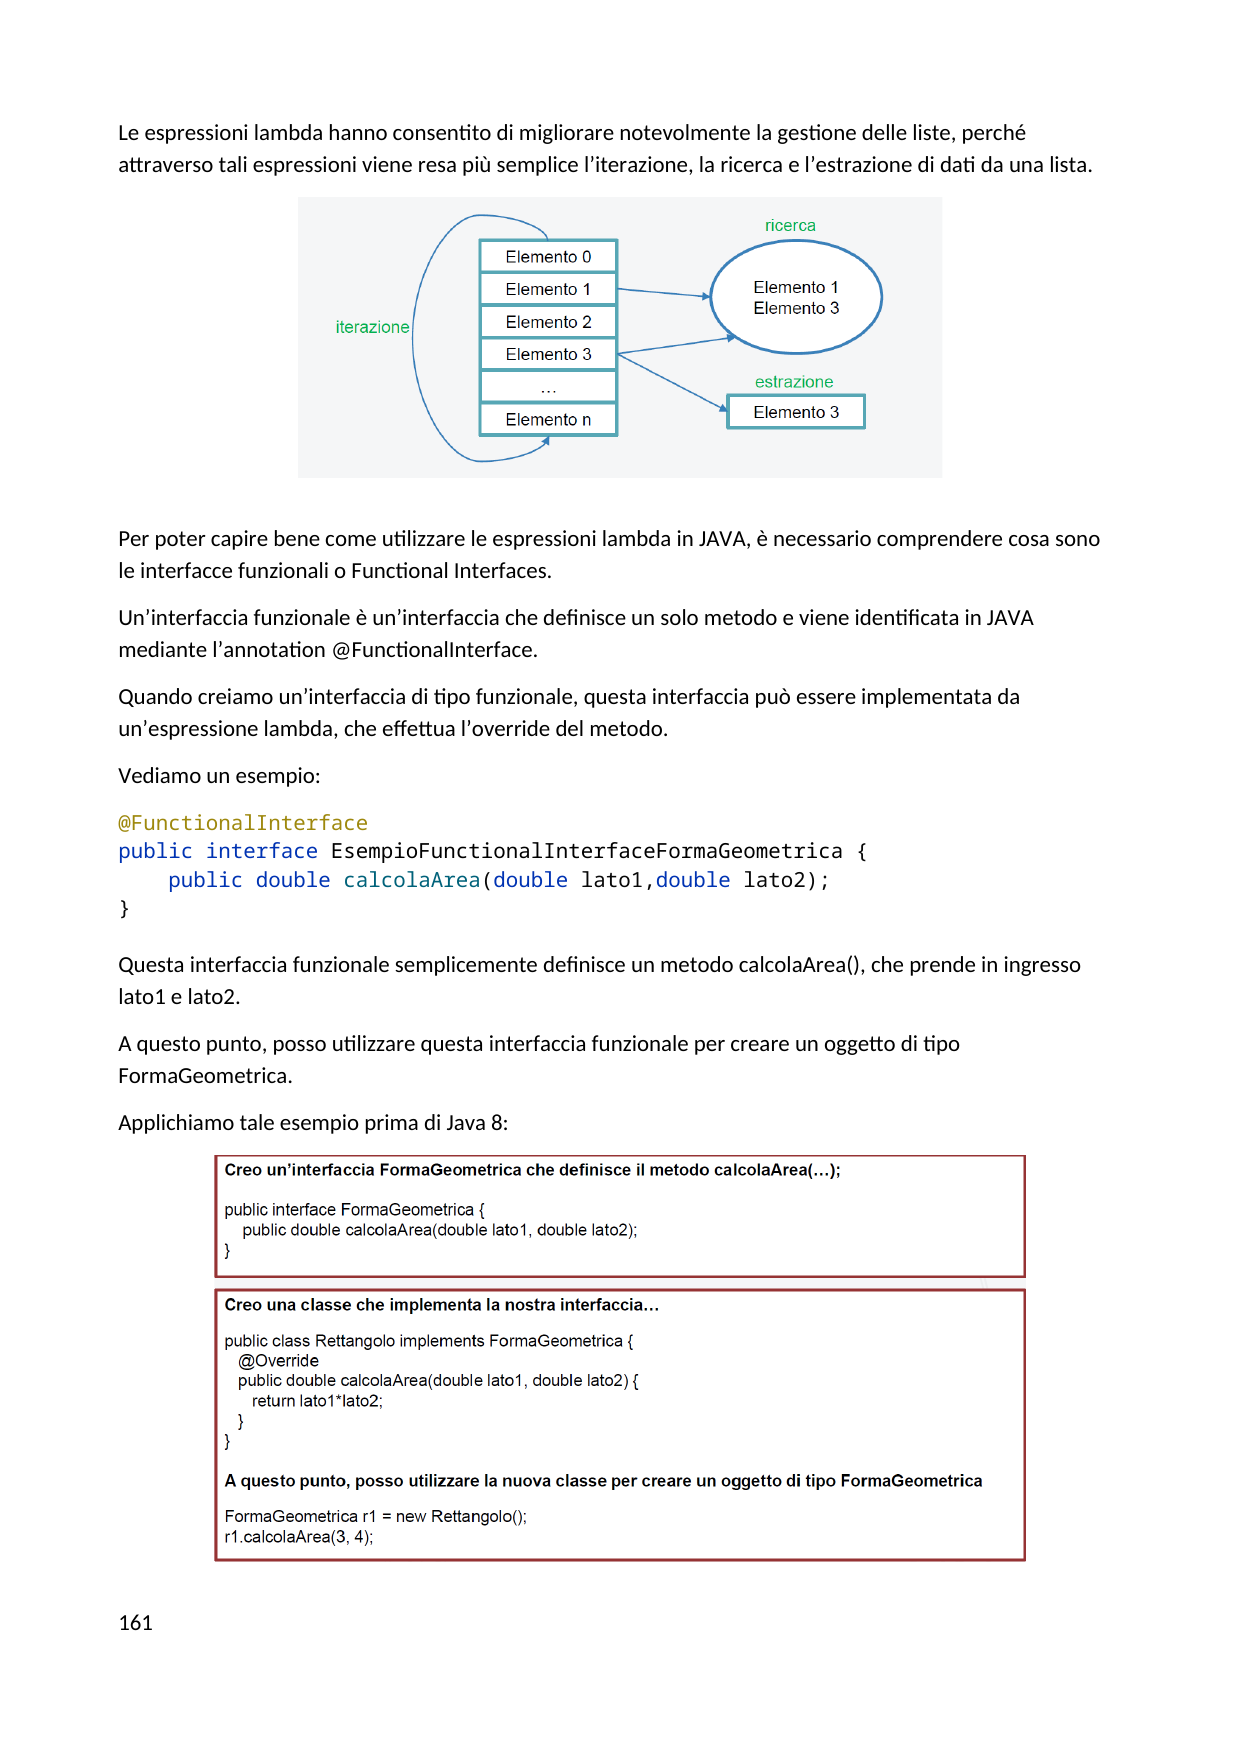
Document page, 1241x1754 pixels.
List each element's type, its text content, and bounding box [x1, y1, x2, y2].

text Quando creiamo un’interfaccia di tipo funzionale, questa interfaccia può essere implementata da un’espressione lambda, che effettua l’override del metodo. [118, 682, 1122, 743]
text Vediamo un esempio: [118, 761, 1122, 789]
picture [214, 1155, 1026, 1562]
text Per poter capire bene come utilizzare le espressioni lambda in JAVA, è necessario comprendere cosa sono le interfacce funzionali o Functional Interfaces. [118, 524, 1122, 585]
text Le espressioni lambda hanno consentito di migliorare notevolmente la gestione delle liste, perché attraverso tali espressioni viene resa più semplice l’iterazione, la ricerca e l’estrazione di dati da una lista. [118, 118, 1122, 178]
picture [298, 197, 943, 478]
text @FunctionalInterface public interface EsempioFunctionalInterfaceFormaGeometrica { public double calcolaArea(double lato1,double lato2); } [118, 808, 1122, 922]
text Applichiamo tale esempio prima di Java 8: [118, 1108, 1122, 1136]
text Questa interfaccia funzionale semplicemente definisce un metodo calcolaArea(), che prende in ingresso lato1 e lato2. [118, 950, 1122, 1011]
text A questo punto, posso utilizzare questa interfaccia funzionale per creare un oggetto di tipo FormaGeometrica. [118, 1029, 1122, 1089]
text Un’interfaccia funzionale è un’interfaccia che definisce un solo metodo e viene identificata in JAVA mediante l’annotation @FunctionalInterface. [118, 603, 1122, 664]
